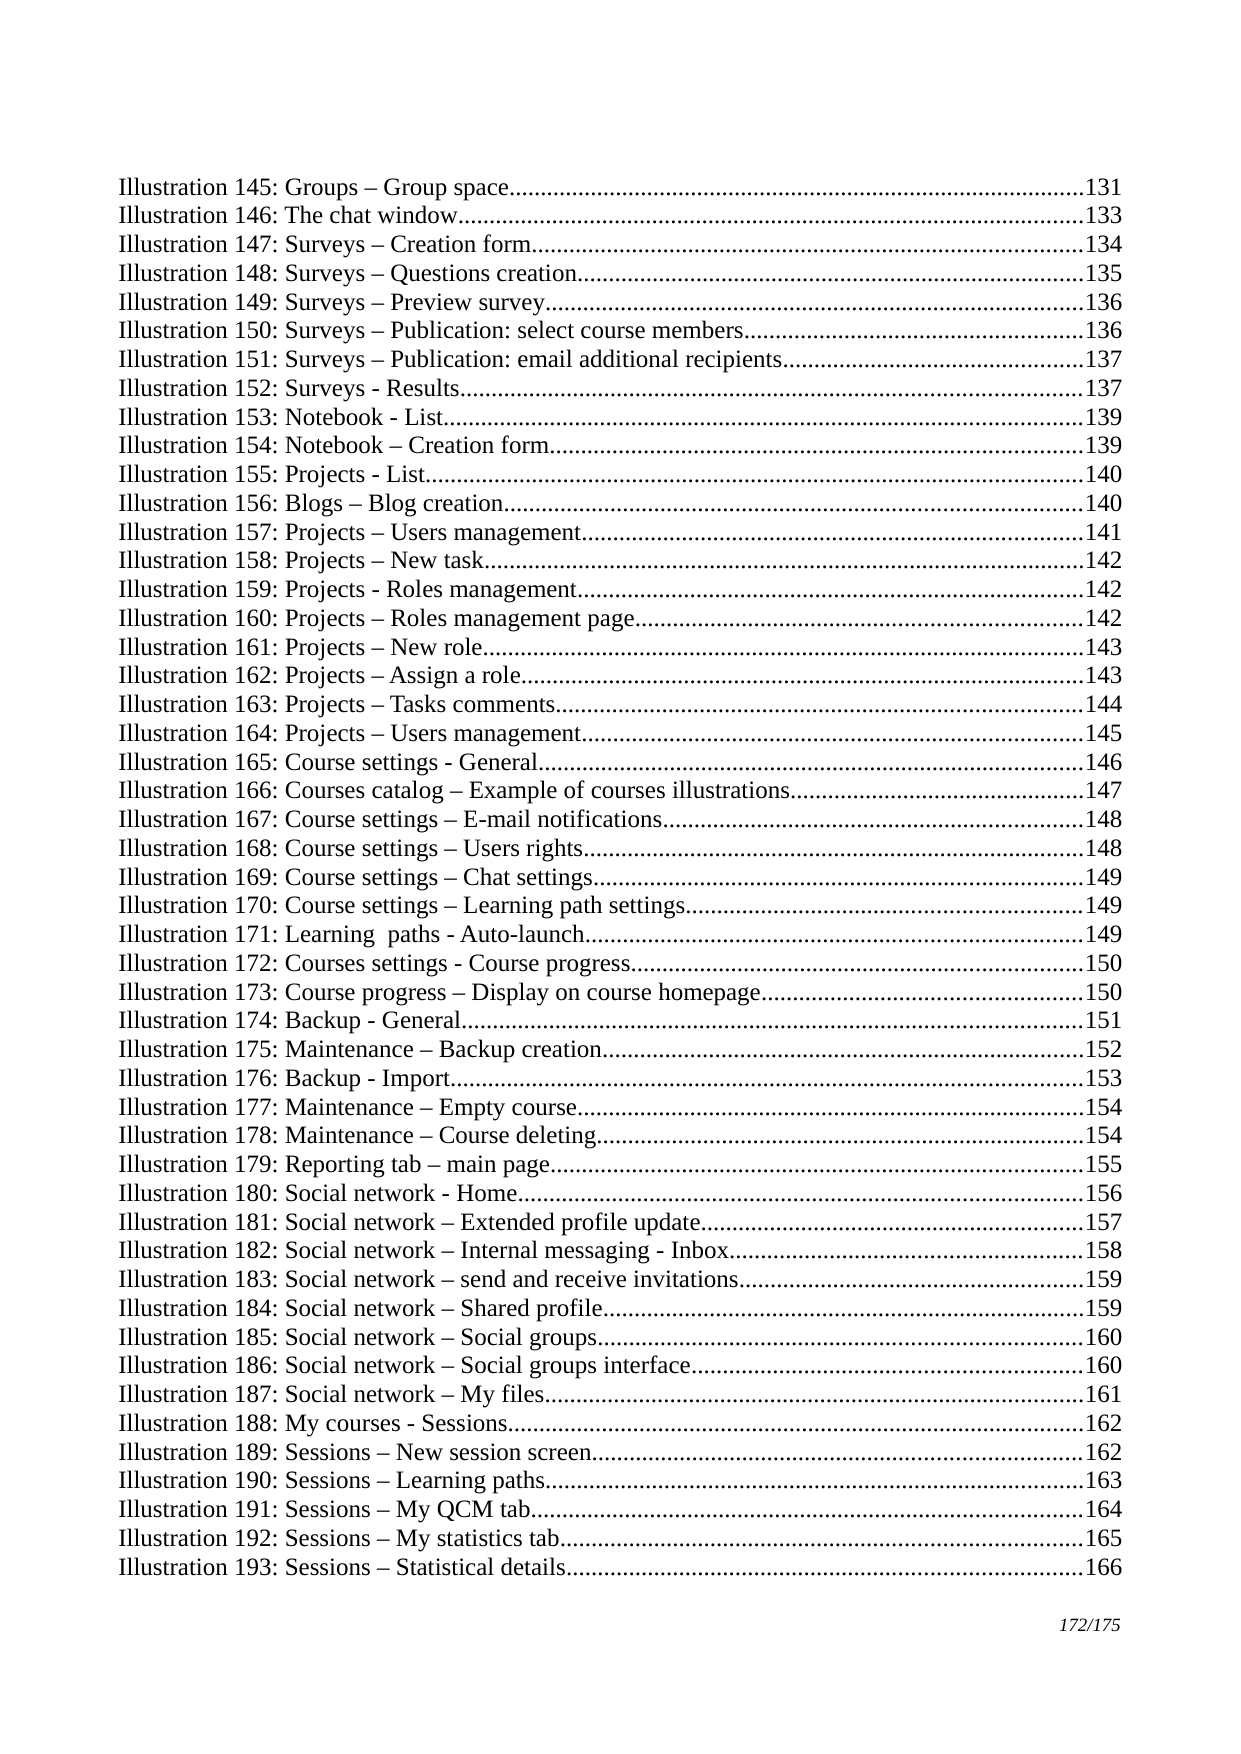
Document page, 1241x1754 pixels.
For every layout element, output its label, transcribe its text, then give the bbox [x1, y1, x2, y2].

text Illustration 175: Maintenance – Backup creation 152 [118, 1034, 1122, 1063]
text Illustration 173: Course progress – Display on course homepage 150 [118, 977, 1122, 1005]
text Illustration 155: Projects - List 140 [118, 459, 1122, 488]
text Illustration 145: Groups – Group space 131 [118, 172, 1122, 200]
text Illustration 188: My courses - Sessions 162 [118, 1408, 1122, 1437]
text Illustration 160: Projects – Roles management page 142 [118, 603, 1122, 632]
text Illustration 159: Projects - Roles management 142 [118, 574, 1122, 603]
text Illustration 174: Backup - General 151 [118, 1005, 1122, 1034]
text Illustration 178: Maintenance – Course deleting 154 [118, 1120, 1122, 1149]
text Illustration 158: Projects – New task 142 [118, 545, 1122, 574]
text Illustration 193: Sessions – Statistical details 166 [118, 1552, 1122, 1580]
text Illustration 166: Courses catalog – Example of courses illustrations 147 [118, 775, 1122, 804]
text Illustration 146: The chat window 133 [118, 200, 1122, 229]
text Illustration 176: Backup - Import 153 [118, 1063, 1122, 1092]
text Illustration 192: Sessions – My statistics tab 165 [118, 1523, 1122, 1552]
text Illustration 161: Projects – New role 143 [118, 632, 1122, 660]
text Illustration 163: Projects – Tasks comments 144 [118, 689, 1122, 718]
text Illustration 164: Projects – Users management 145 [118, 718, 1122, 747]
text Illustration 148: Surveys – Questions creation 135 [118, 258, 1122, 287]
text Illustration 168: Course settings – Users rights 148 [118, 833, 1122, 862]
text Illustration 171: Learning paths - Auto-launch 149 [118, 919, 1122, 948]
text Illustration 179: Reporting tab – main page 155 [118, 1149, 1122, 1178]
text Illustration 184: Social network – Shared profile 159 [118, 1293, 1122, 1322]
text Illustration 150: Surveys – Publication: select course members 136 [118, 315, 1122, 344]
text Illustration 172: Courses settings - Course progress 150 [118, 948, 1122, 977]
text Illustration 151: Surveys – Publication: email additional recipients 137 [118, 344, 1122, 373]
text Illustration 185: Social network – Social groups 160 [118, 1322, 1122, 1350]
text Illustration 162: Projects – Assign a role 143 [118, 660, 1122, 689]
text Illustration 180: Social network - Home 156 [118, 1178, 1122, 1207]
text Illustration 154: Notebook – Creation form 139 [118, 430, 1122, 459]
text Illustration 177: Maintenance – Empty course 154 [118, 1092, 1122, 1120]
text Illustration 153: Notebook - List 139 [118, 402, 1122, 430]
text Illustration 157: Projects – Users management 141 [118, 517, 1122, 545]
text Illustration 191: Sessions – My QCM tab 164 [118, 1494, 1122, 1523]
text Illustration 186: Social network – Social groups interface 160 [118, 1350, 1122, 1379]
text Illustration 189: Sessions – New session screen 162 [118, 1437, 1122, 1465]
text Illustration 187: Social network – My files 161 [118, 1379, 1122, 1408]
text Illustration 190: Sessions – Learning paths 163 [118, 1465, 1122, 1494]
text Illustration 183: Social network – send and receive invitations 159 [118, 1264, 1122, 1293]
text Illustration 170: Course settings – Learning path settings 149 [118, 890, 1122, 919]
text Illustration 147: Surveys – Creation form 134 [118, 229, 1122, 258]
text Illustration 165: Course settings - General 146 [118, 747, 1122, 775]
text Illustration 182: Social network – Internal messaging - Inbox 158 [118, 1235, 1122, 1264]
text Illustration 152: Surveys - Results 137 [118, 373, 1122, 402]
text Illustration 156: Blogs – Blog creation 140 [118, 488, 1122, 517]
text Illustration 181: Social network – Extended profile update 157 [118, 1207, 1122, 1235]
text Illustration 167: Course settings – E-mail notifications 148 [118, 804, 1122, 833]
text Illustration 169: Course settings – Chat settings 149 [118, 862, 1122, 890]
text Illustration 149: Surveys – Preview survey 136 [118, 287, 1122, 315]
